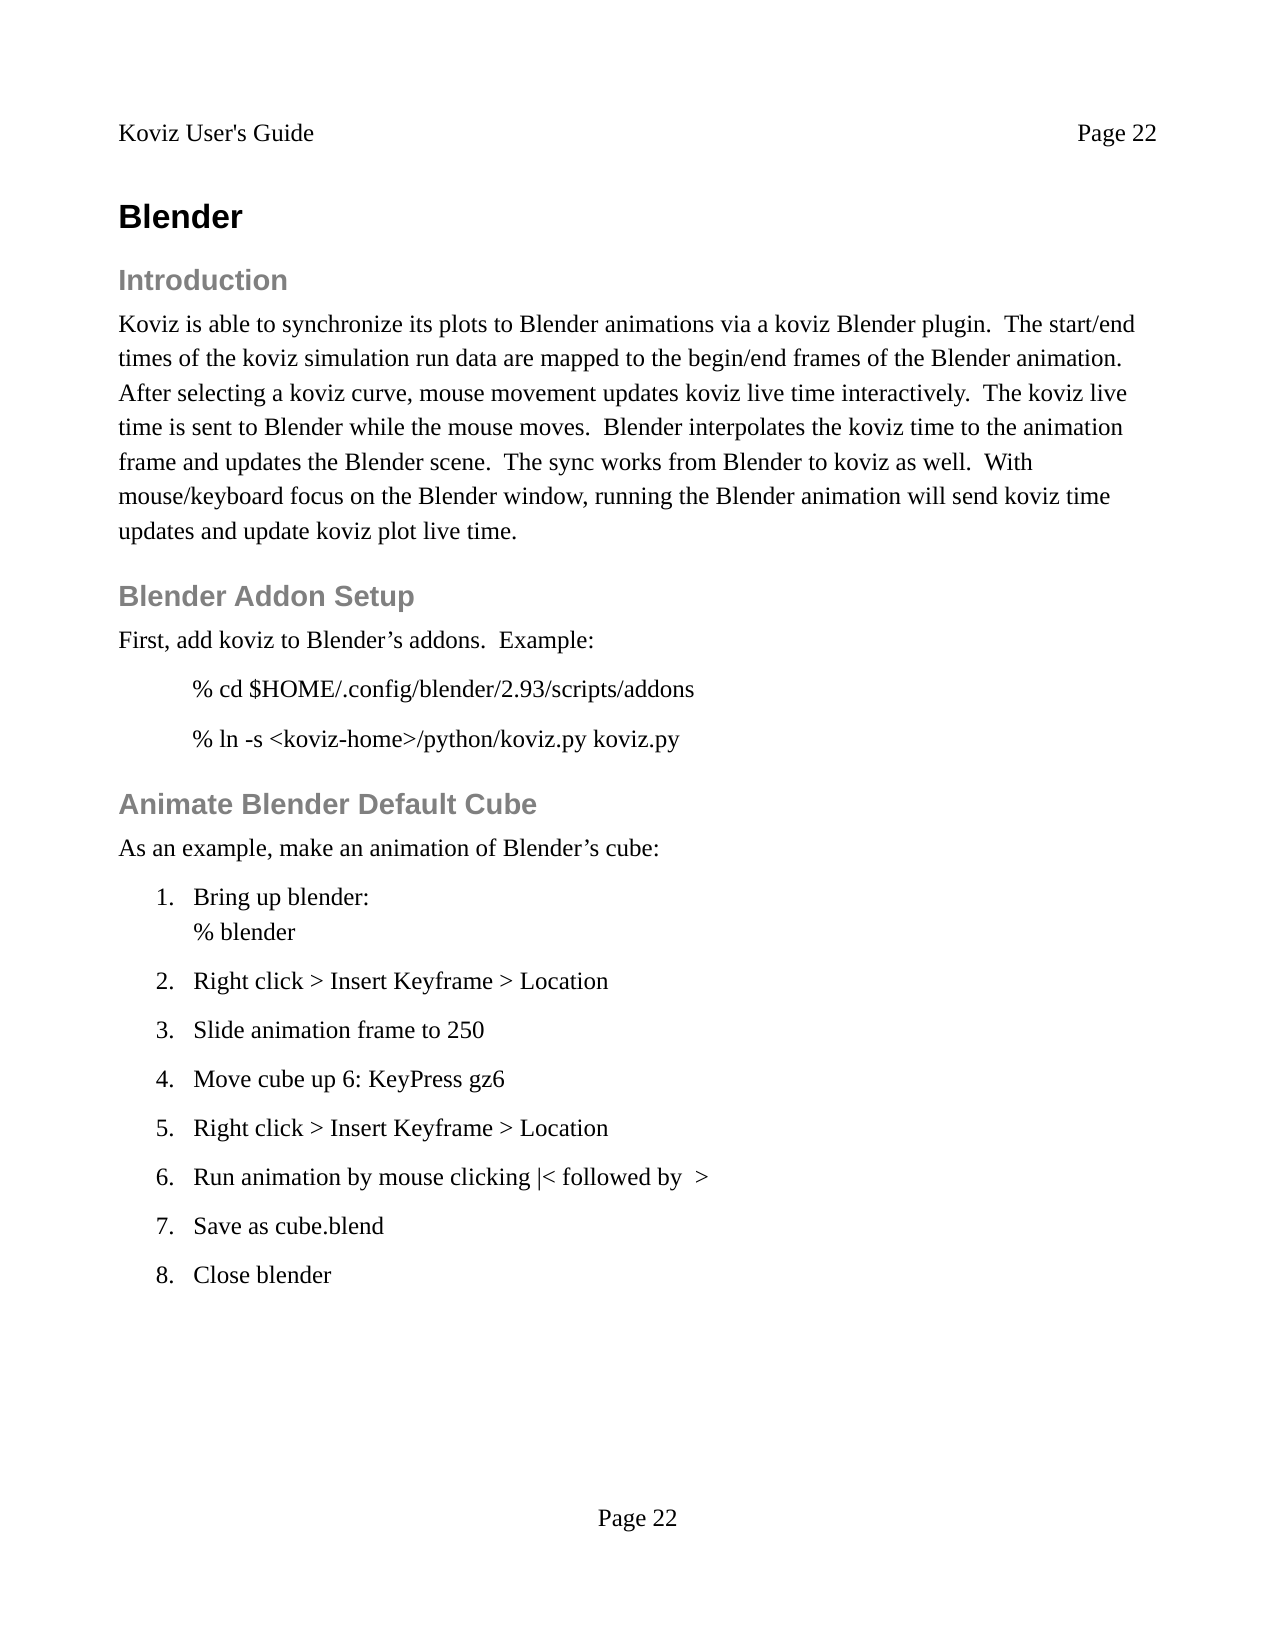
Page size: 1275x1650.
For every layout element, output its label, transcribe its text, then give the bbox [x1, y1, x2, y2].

text First, add koviz to Blender’s addons. Example: [118, 626, 1157, 654]
subtitle Animate Blender Default Cube [118, 787, 1157, 821]
subtitle Blender Addon Setup [118, 579, 1157, 613]
text % cd $HOME/.config/blender/2.93/scripts/addons [192, 674, 1157, 703]
subtitle Blender [118, 197, 1157, 236]
list Save as cube.blend [156, 1211, 1157, 1240]
list Right click > Insert Keyframe > Location [156, 1113, 1157, 1142]
subtitle Introduction [118, 263, 1157, 296]
text Koviz is able to synchronize its plots to Blender animations via a koviz Blender plugin. The start/end times of the koviz simulation run data are mapped to the begin/end frames of the Blender animation. After selecting a koviz curve, mouse movement updates koviz live time interactively. The koviz live time is sent to Blender while the mouse moves. Blender interpolates the koviz time to the animation frame and updates the Blender scene. The sync works from Blender to koviz as well. With mouse/keyboard focus on the Blender window, running the Blender animation will send koviz time updates and update koviz plot live time. [118, 309, 1157, 544]
list Run animation by mouse clicking |< followed by > [156, 1162, 1157, 1191]
text % ln -s <koviz-home>/python/koviz.py koviz.py [192, 724, 1157, 752]
list Move cube up 6: KeyPress gz6 [156, 1064, 1157, 1093]
list Bring up blender: % blender [156, 882, 1157, 946]
list Slide animation frame to 250 [156, 1015, 1157, 1044]
list Right click > Insert Keyframe > Location [156, 966, 1157, 995]
text As an example, make an animation of Blender’s cube: [118, 833, 1157, 862]
list Close blender [156, 1260, 1157, 1289]
